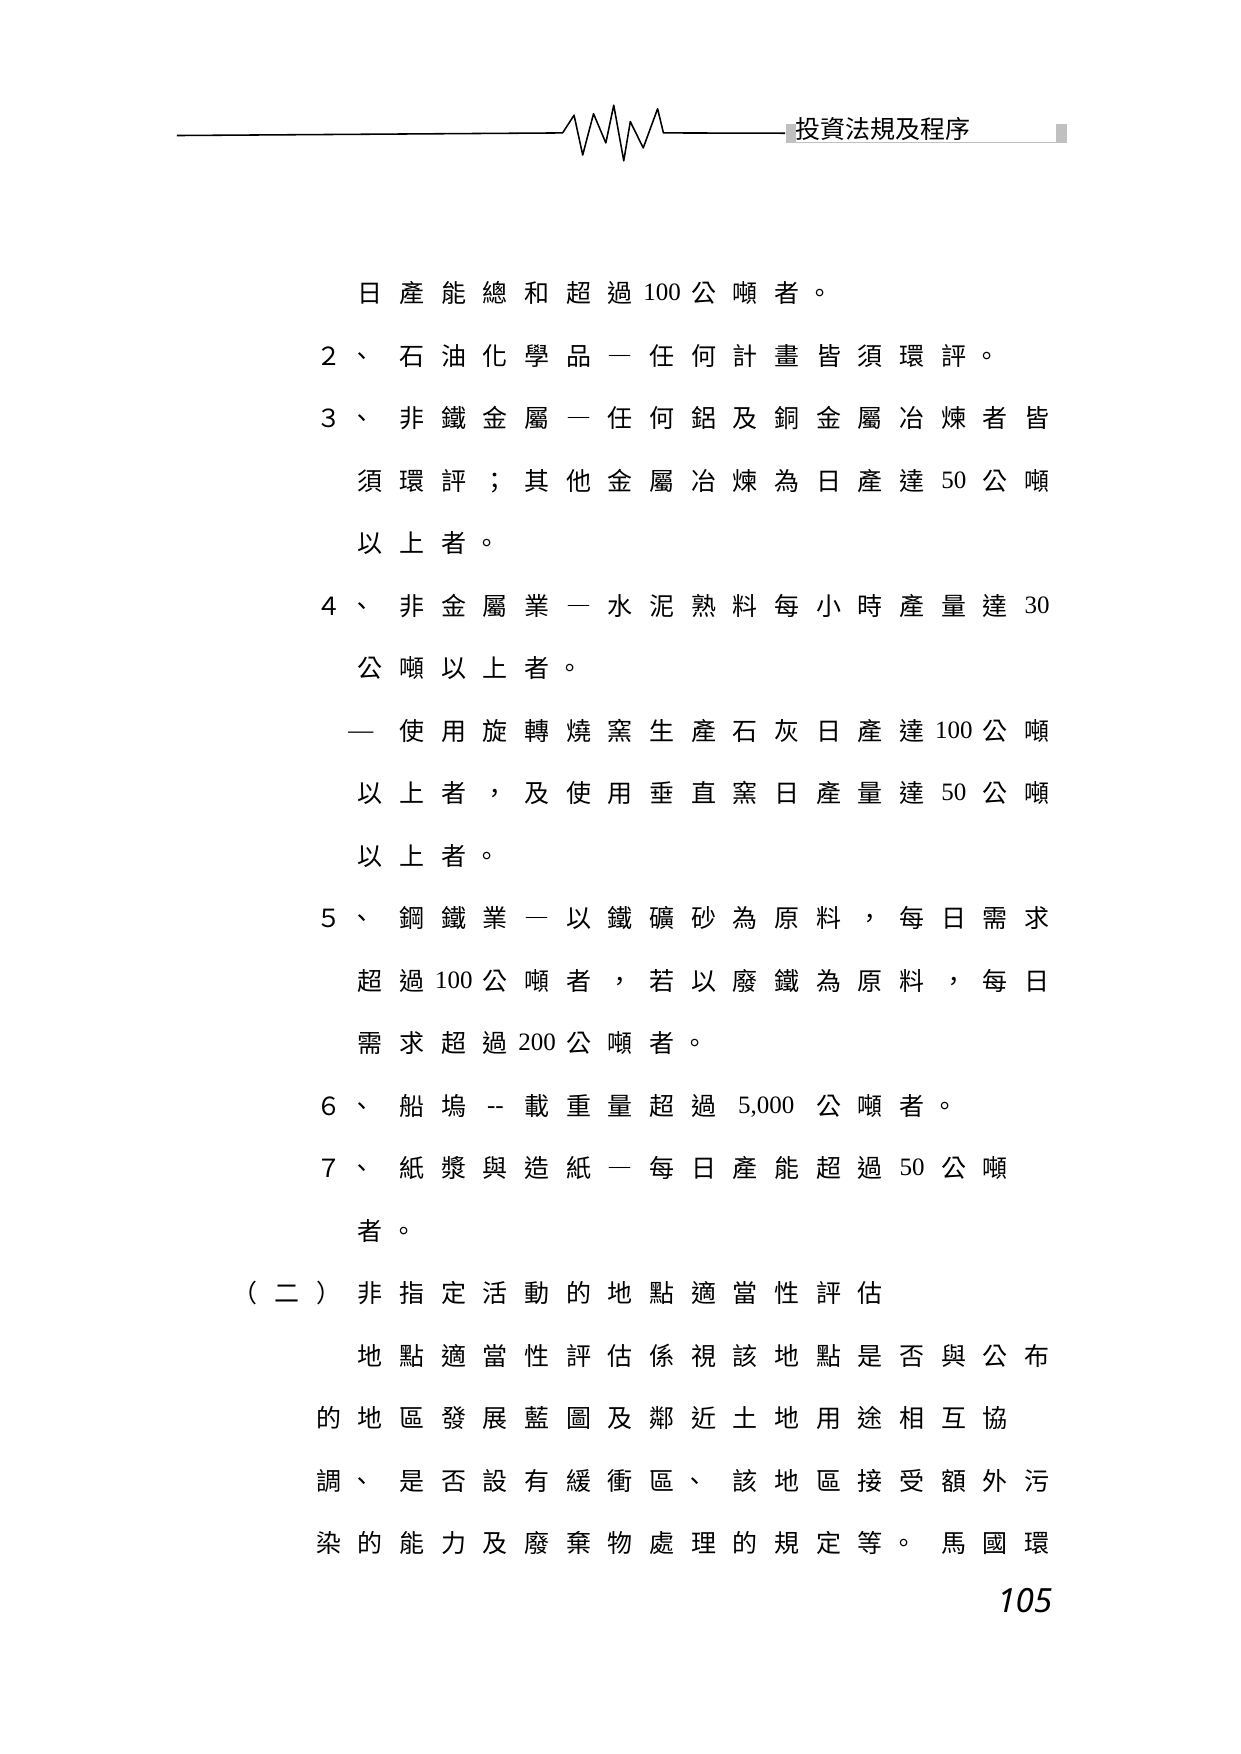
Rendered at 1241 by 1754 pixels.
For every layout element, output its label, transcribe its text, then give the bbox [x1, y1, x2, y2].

text ４、非金屬業—水泥熟料每小時產量達30公噸以上者。 [281, 563, 1058, 688]
text 日產能總和超過100公噸者。 [281, 250, 1058, 313]
text ６、船塢--載重量超過5,000公噸者。 [281, 1063, 1058, 1125]
text —使用旋轉燒窯生產石灰日產達100公噸以上者，及使用垂直窯日產量達50公噸以上者。 [281, 688, 1058, 875]
text 地點適當性評估係視該地點是否與公布的地區發展藍圖及鄰近土地用途相互協調、是否設有緩衝區、該地區接受額外污染的能力及廢棄物處理的規定等。馬國環 [281, 1313, 1058, 1563]
text ７、紙漿與造紙—每日產能超過50公噸者。 [281, 1125, 1058, 1250]
text ５、鋼鐵業—以鐵礦砂為原料，每日需求超過100公噸者，若以廢鐵為原料，每日需求超過200公噸者。 [281, 875, 1058, 1063]
text ２、石油化學品—任何計畫皆須環評。 [281, 313, 1058, 375]
text ３、非鐵金屬—任何鋁及銅金屬冶煉者皆須環評；其他金屬冶煉為日產達50公噸以上者。 [281, 375, 1058, 563]
text （二）非指定活動的地點適當性評估 [207, 1250, 1058, 1313]
